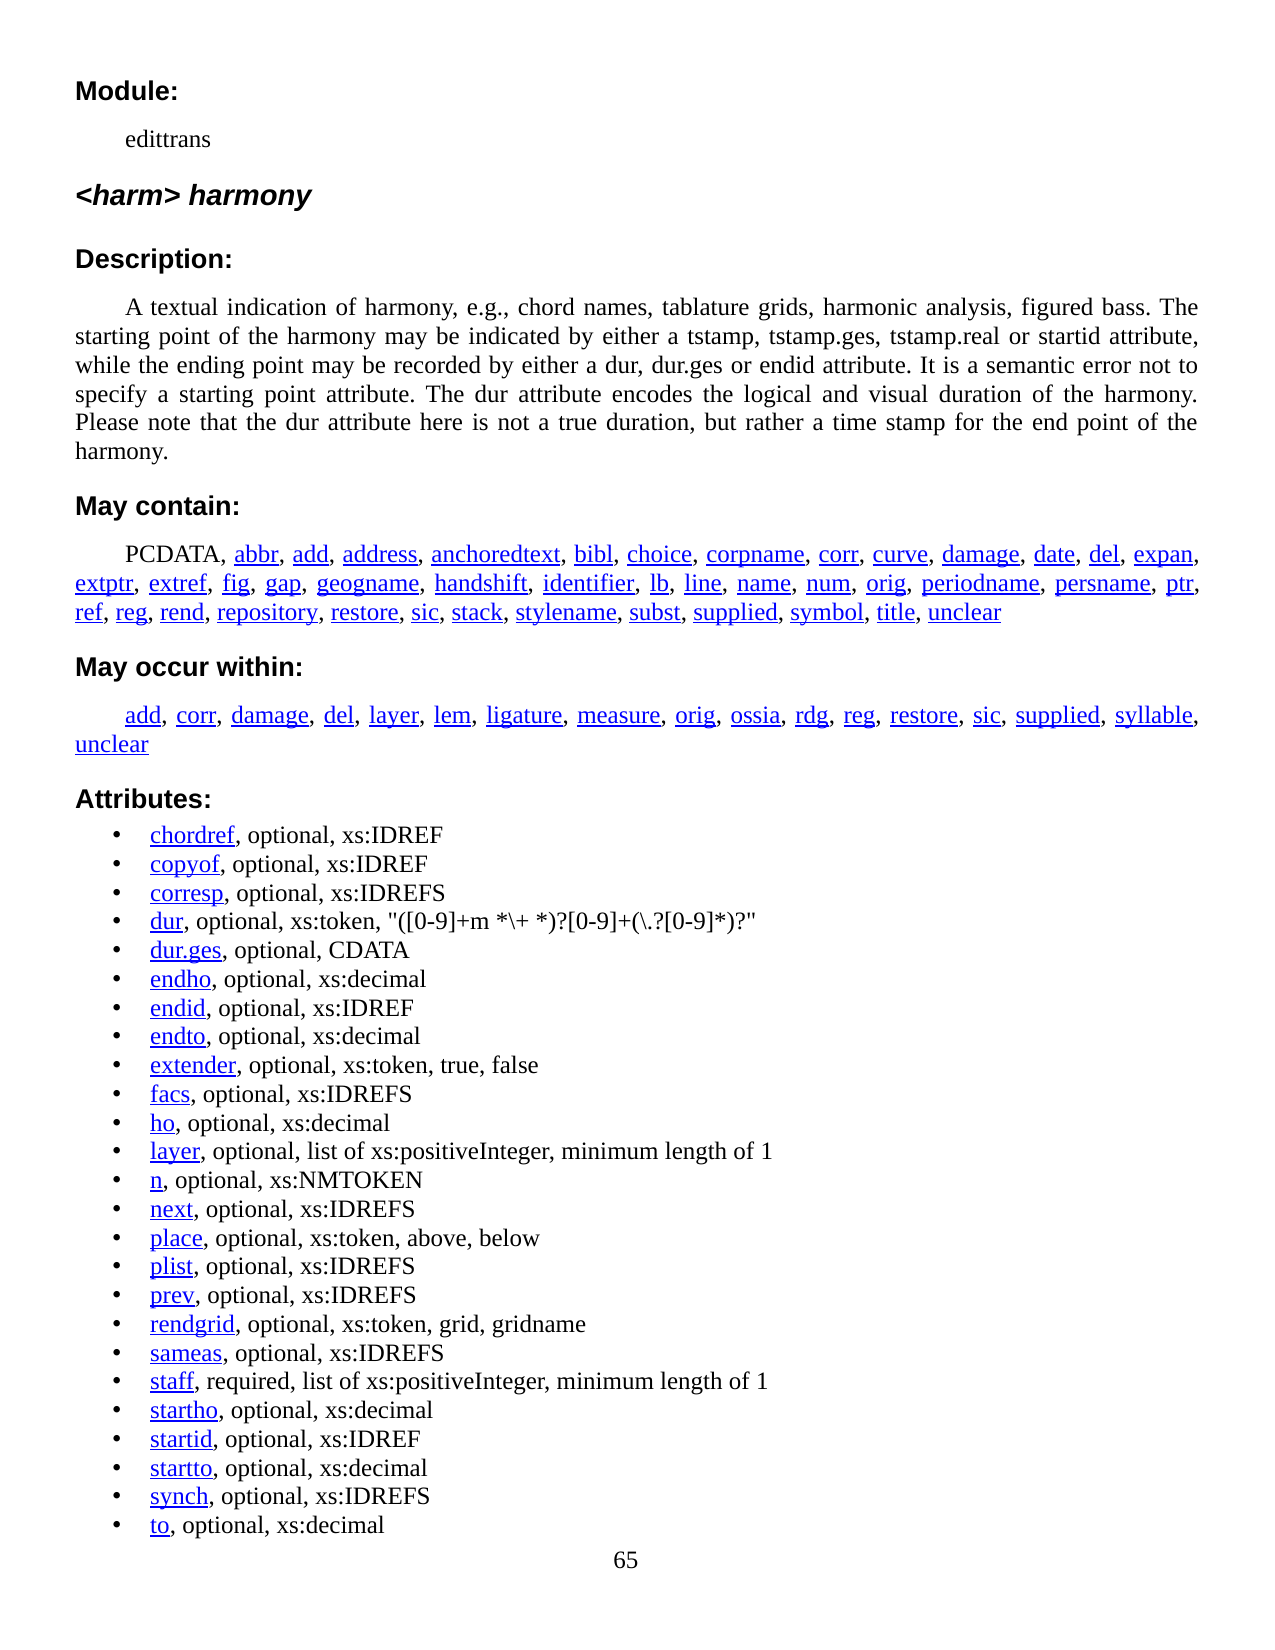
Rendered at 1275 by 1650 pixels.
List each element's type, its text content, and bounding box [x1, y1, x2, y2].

subtitle Attributes: [75, 783, 1200, 814]
list extender, optional, xs:token, true, false [112, 1050, 1200, 1079]
list layer, optional, list of xs:positiveInteger, minimum length of 1 [112, 1136, 1200, 1165]
list endho, optional, xs:decimal [112, 964, 1200, 993]
list endto, optional, xs:decimal [112, 1021, 1200, 1050]
list plist, optional, xs:IDREFS [112, 1251, 1200, 1280]
subtitle Description: [75, 243, 1200, 274]
list n, optional, xs:NMTOKEN [112, 1165, 1200, 1194]
list staff, required, list of xs:positiveInteger, minimum length of 1 [112, 1366, 1200, 1395]
subtitle May contain: [75, 490, 1200, 521]
list copyof, optional, xs:IDREF [112, 849, 1200, 878]
list synch, optional, xs:IDREFS [112, 1481, 1200, 1510]
text add, corr, damage, del, layer, lem, ligature, measure, orig, ossia, rdg, reg, restore, sic, supplied, syllable, unclear [75, 700, 1200, 758]
list dur.ges, optional, CDATA [112, 935, 1200, 964]
list corresp, optional, xs:IDREFS [112, 878, 1200, 906]
list chordref, optional, xs:IDREF [112, 820, 1200, 849]
list ho, optional, xs:decimal [112, 1108, 1200, 1136]
subtitle <harm> harmony [75, 178, 1200, 212]
subtitle Module: [75, 75, 1200, 106]
list dur, optional, xs:token, "([0-9]+m *\+ *)?[0-9]+(\.?[0-9]*)?" [112, 906, 1200, 935]
list facs, optional, xs:IDREFS [112, 1079, 1200, 1108]
text PCDATA, abbr, add, address, anchoredtext, bibl, choice, corpname, corr, curve, damage, date, del, expan, extptr, extref, fig, gap, geogname, handshift, identifier, lb, line, name, num, orig, periodname, persname, ptr, ref, reg, rend, repository, restore, sic, stack, stylename, subst, supplied, symbol, title, unclear [75, 539, 1200, 626]
text edittrans [75, 124, 1200, 153]
list sameas, optional, xs:IDREFS [112, 1338, 1200, 1366]
list endid, optional, xs:IDREF [112, 993, 1200, 1021]
list startid, optional, xs:IDREF [112, 1424, 1200, 1453]
list rendgrid, optional, xs:token, grid, gridname [112, 1309, 1200, 1338]
list to, optional, xs:decimal [112, 1510, 1200, 1539]
list startto, optional, xs:decimal [112, 1453, 1200, 1481]
list startho, optional, xs:decimal [112, 1395, 1200, 1424]
list next, optional, xs:IDREFS [112, 1194, 1200, 1223]
list place, optional, xs:token, above, below [112, 1223, 1200, 1251]
subtitle May occur within: [75, 651, 1200, 682]
list prev, optional, xs:IDREFS [112, 1280, 1200, 1309]
text A textual indication of harmony, e.g., chord names, tablature grids, harmonic analysis, figured bass. The starting point of the harmony may be indicated by either a tstamp, tstamp.ges, tstamp.real or startid attribute, while the ending point may be recorded by either a dur, dur.ges or endid attribute. It is a semantic error not to specify a starting point attribute. The dur attribute encodes the logical and visual duration of the harmony. Please note that the dur attribute here is not a true duration, but rather a time stamp for the end point of the harmony. [75, 292, 1200, 465]
